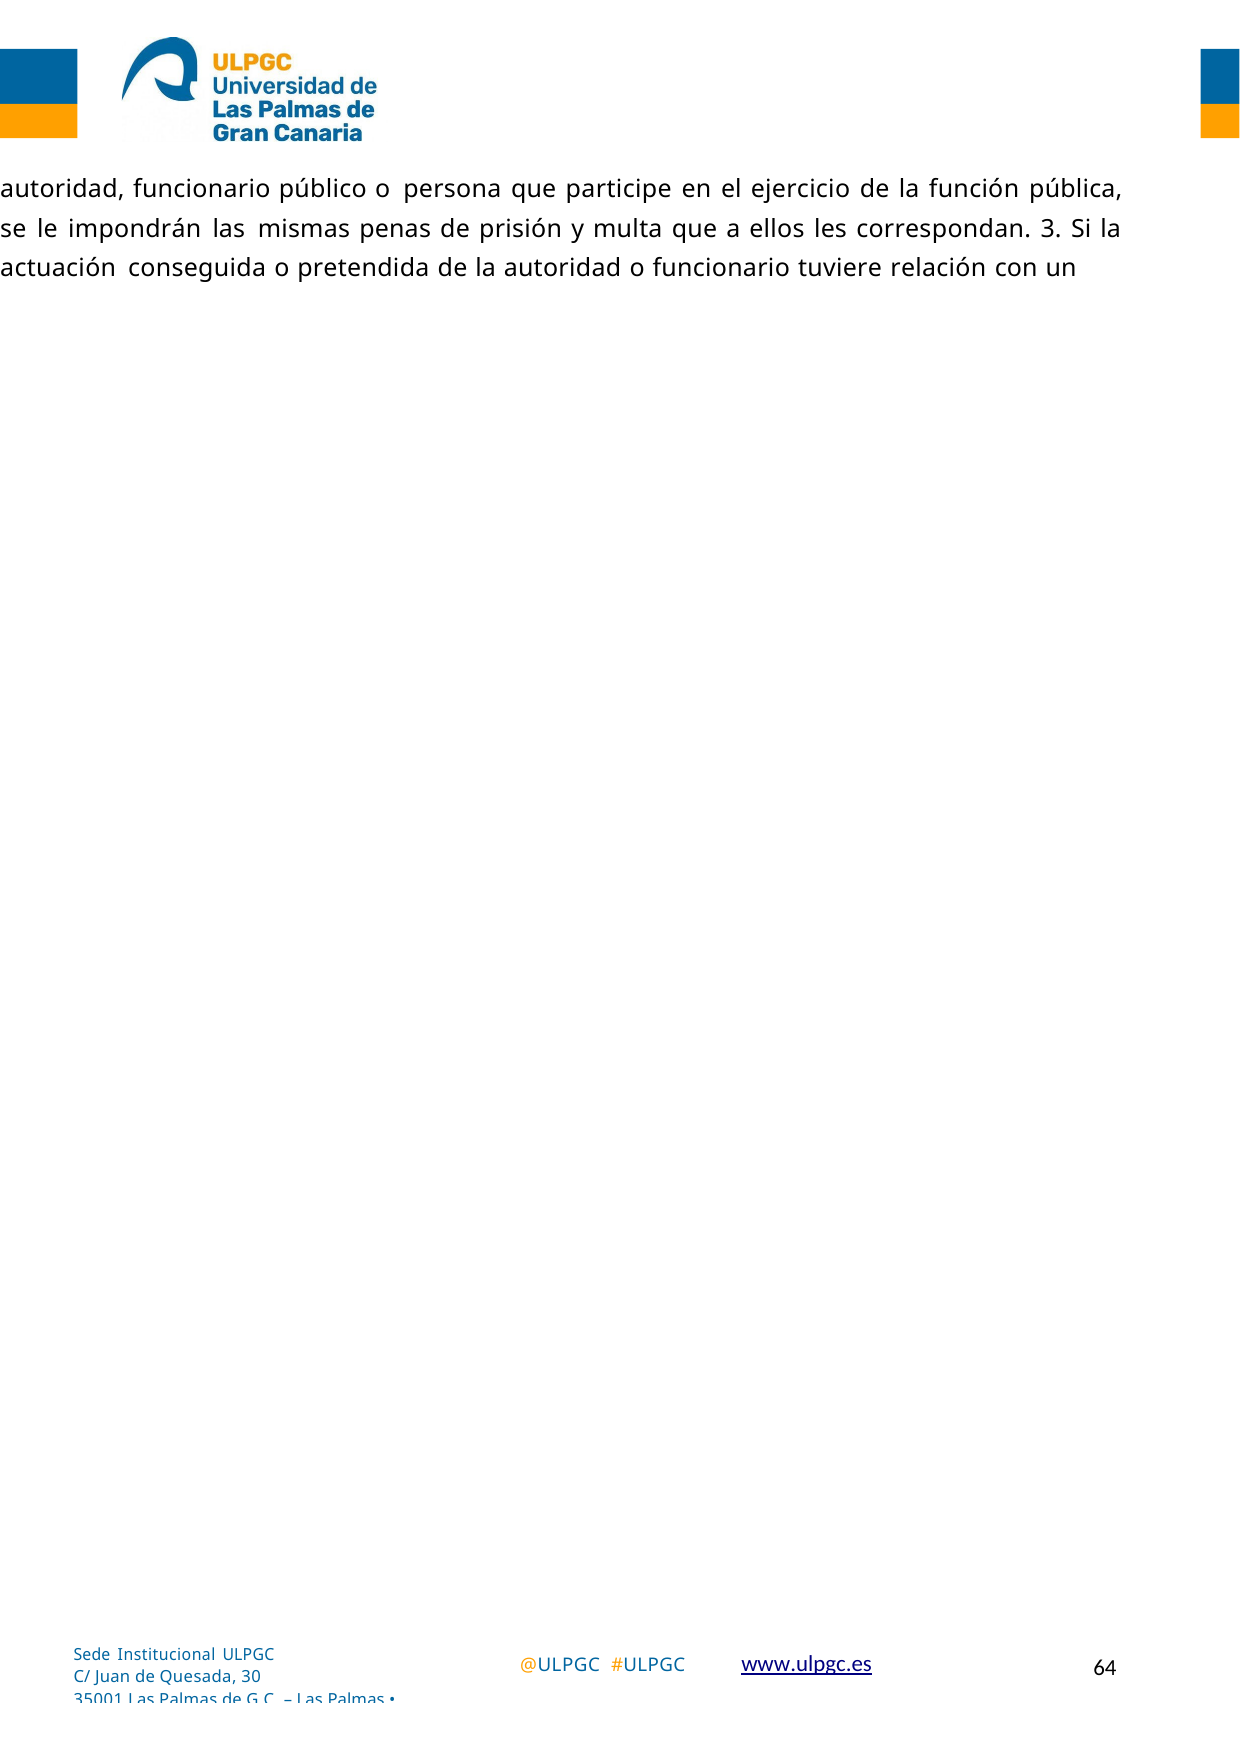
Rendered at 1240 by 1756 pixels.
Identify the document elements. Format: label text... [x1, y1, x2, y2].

text autoridad, funcionario público o persona que participe en el ejercicio de la función pública, se le impondrán las mismas penas de prisión y multa que a ellos les correspondan. 3. Si la actuación conseguida o pretendida de la autoridad o funcionario tuviere relación con un [0, 171, 1122, 283]
